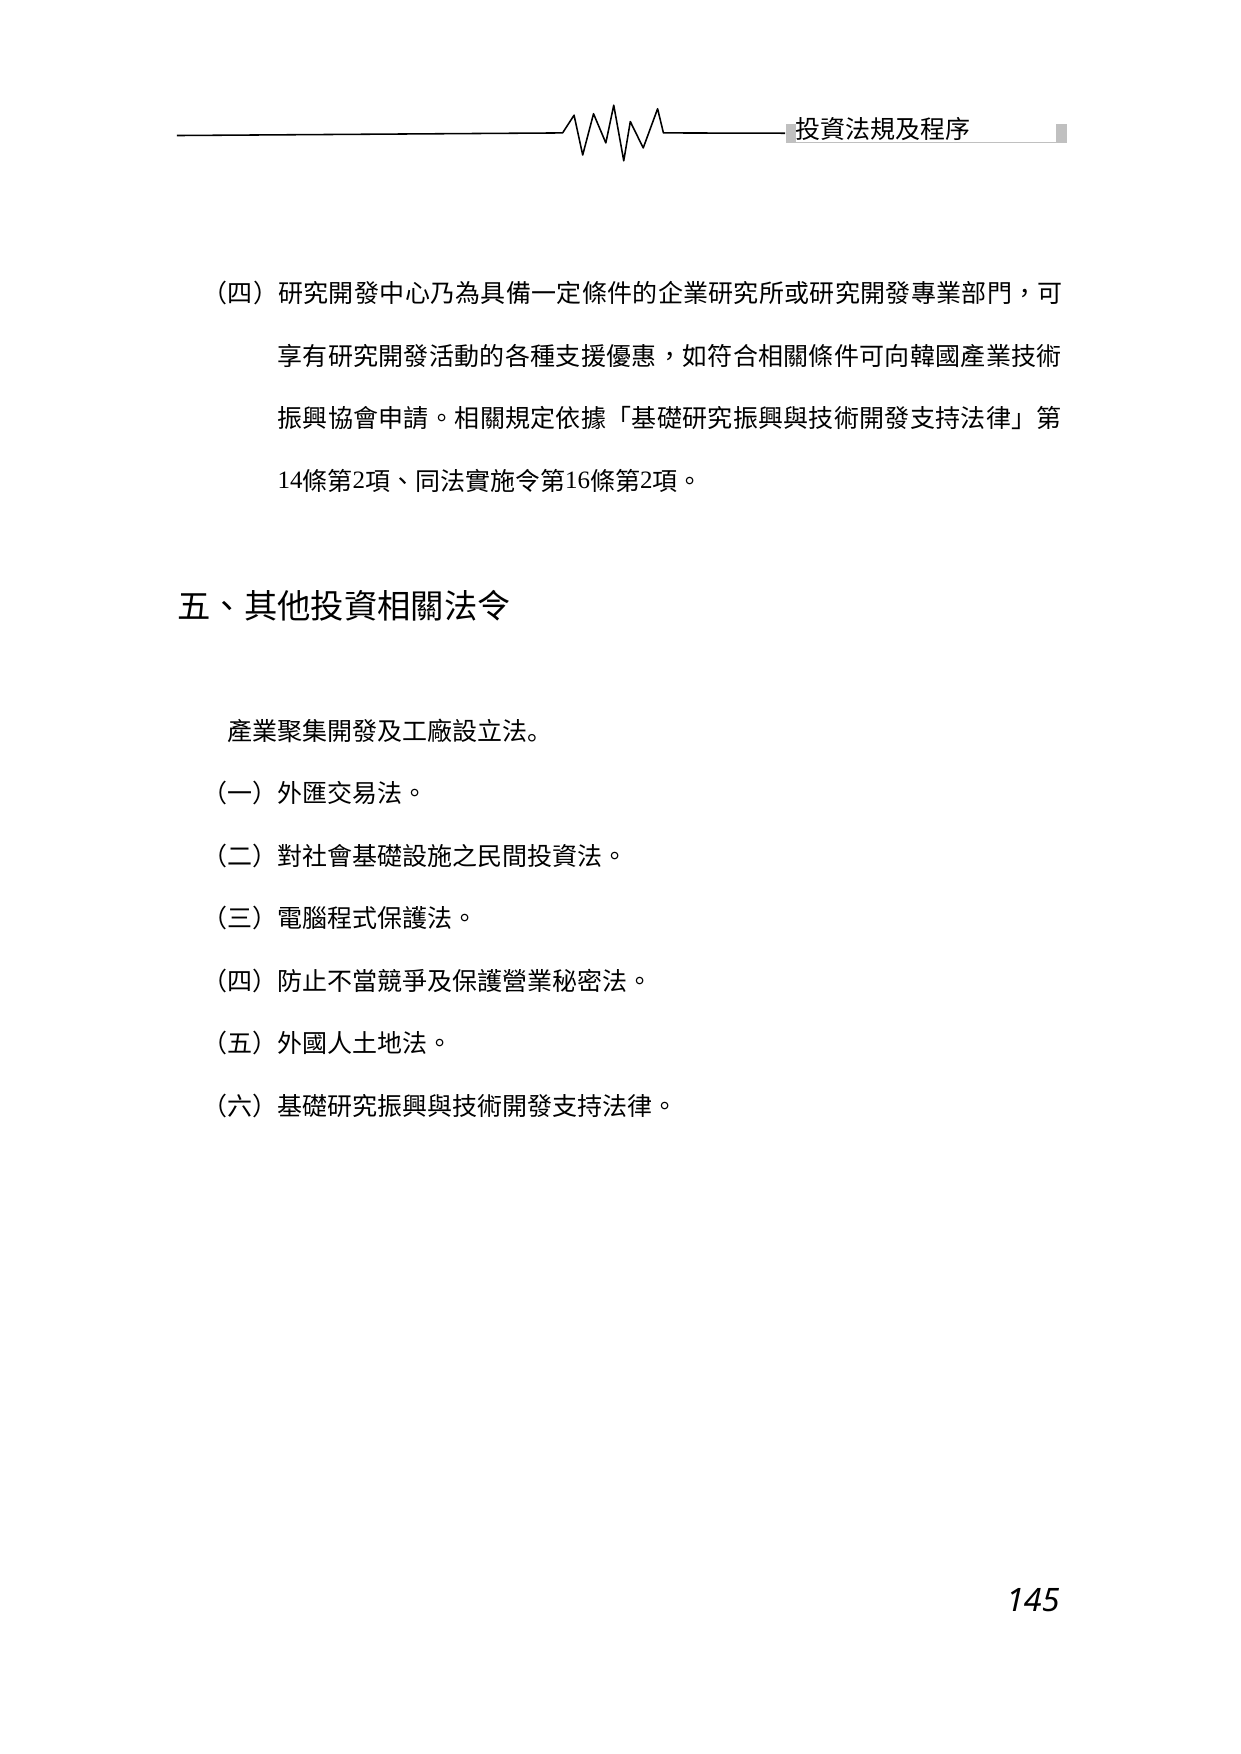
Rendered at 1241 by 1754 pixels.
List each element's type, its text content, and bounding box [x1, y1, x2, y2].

text （六）基礎研究振興與技術開發支持法律。 [202, 1063, 1063, 1125]
text 產業聚集開發及工廠設立法。 [177, 688, 1063, 750]
text （一）外匯交易法。 [202, 750, 1063, 813]
text （二）對社會基礎設施之民間投資法。 [202, 813, 1063, 875]
text 五、其他投資相關法令 [177, 563, 1063, 625]
text （三）電腦程式保護法。 [202, 875, 1063, 938]
text （四）研究開發中心乃為具備一定條件的企業研究所或研究開發專業部門，可享有研究開發活動的各種支援優惠，如符合相關條件可向韓國產業技術振興協會申請。相關規定依據「基礎研究振興與技術開發支持法律」第14條第2項、同法實施令第16條第2項。 [202, 250, 1063, 500]
text （四）防止不當競爭及保護營業秘密法。 [202, 938, 1063, 1000]
text （五）外國人土地法。 [202, 1000, 1063, 1063]
